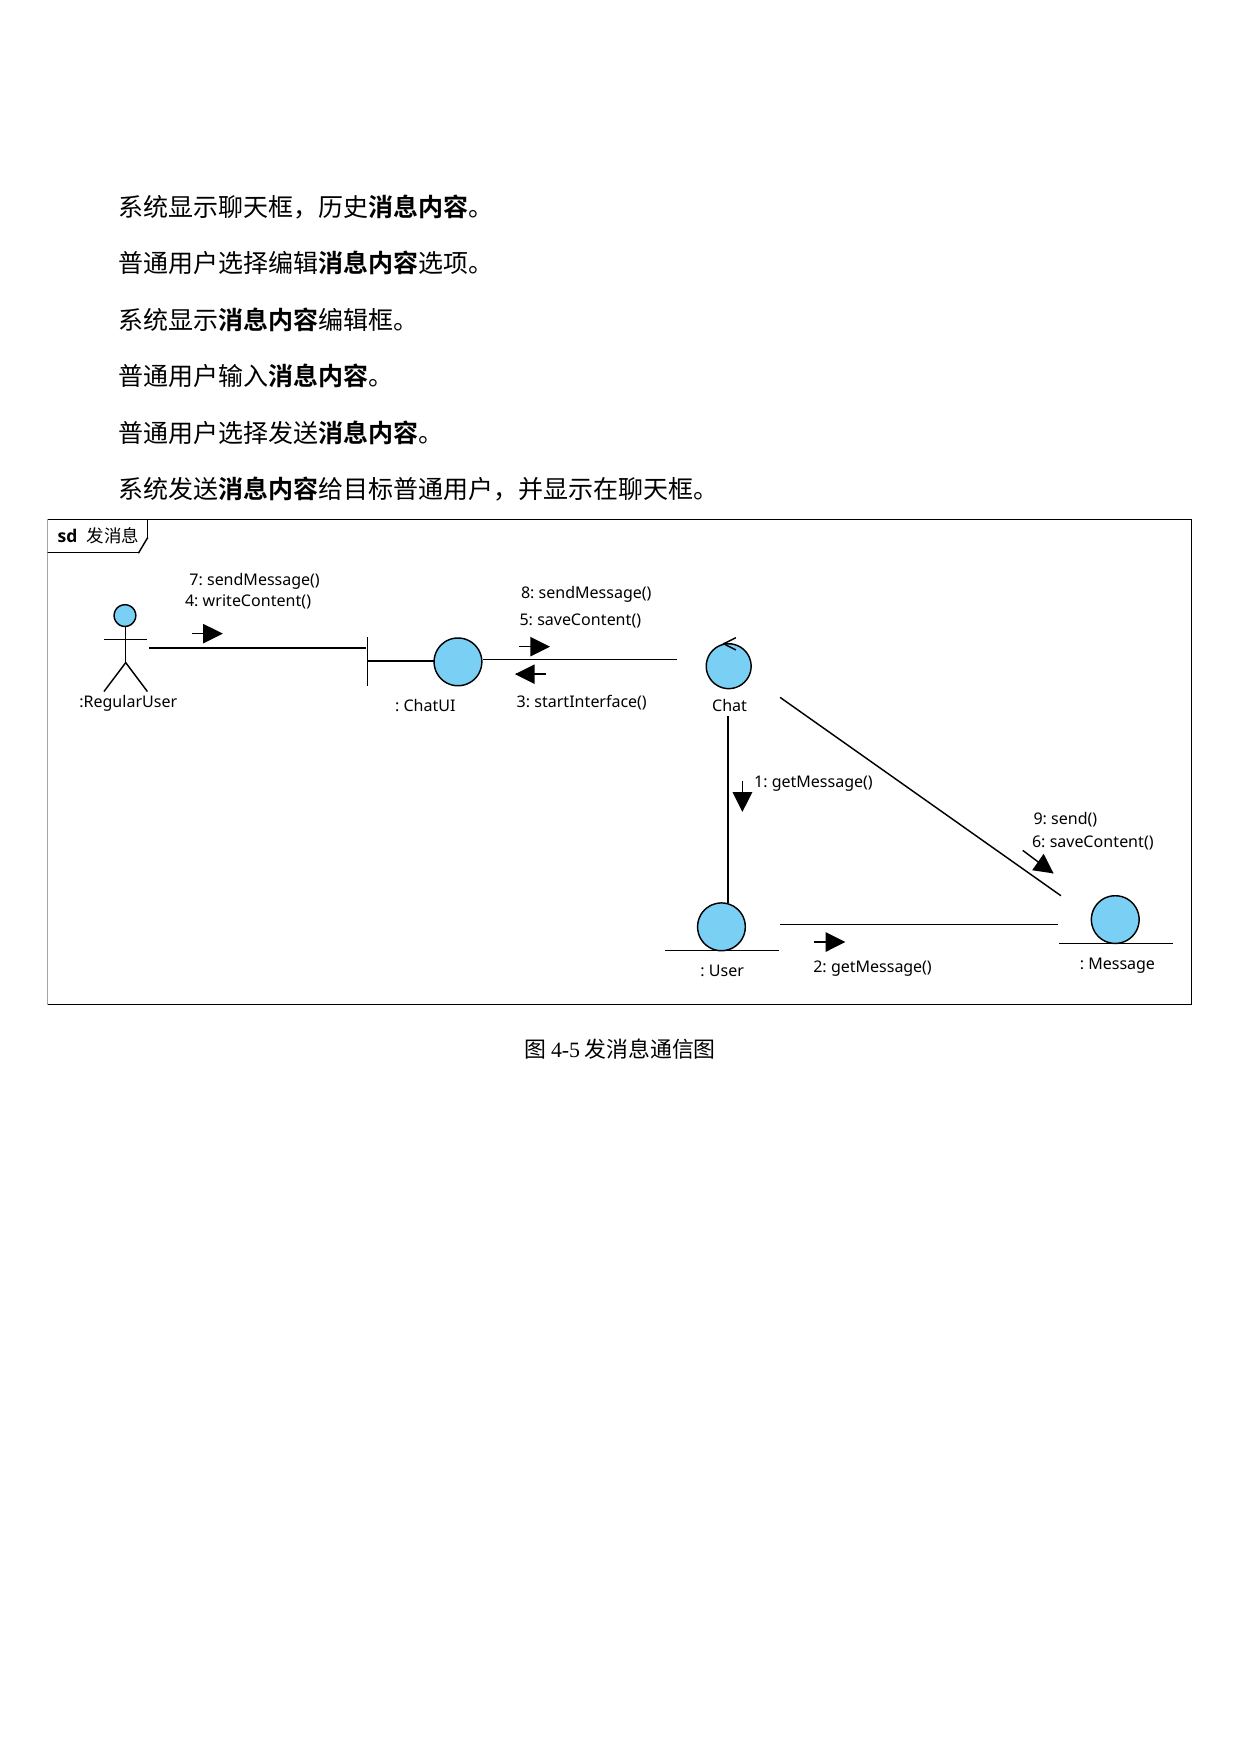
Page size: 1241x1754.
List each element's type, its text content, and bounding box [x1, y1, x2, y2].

list 系统显示消息内容编辑框。 [118, 300, 1122, 337]
list 系统发送消息内容给目标普通用户，并显示在聊天框。 [118, 469, 1122, 506]
list 图4-5发消息通信图 [118, 1006, 1122, 1064]
list 普通用户选择编辑消息内容选项。 [118, 244, 1122, 280]
list 普通用户选择发送消息内容。 [118, 413, 1122, 449]
list 普通用户输入消息内容。 [118, 357, 1122, 393]
text 系统显示聊天框，历史消息内容。 [118, 188, 1122, 224]
